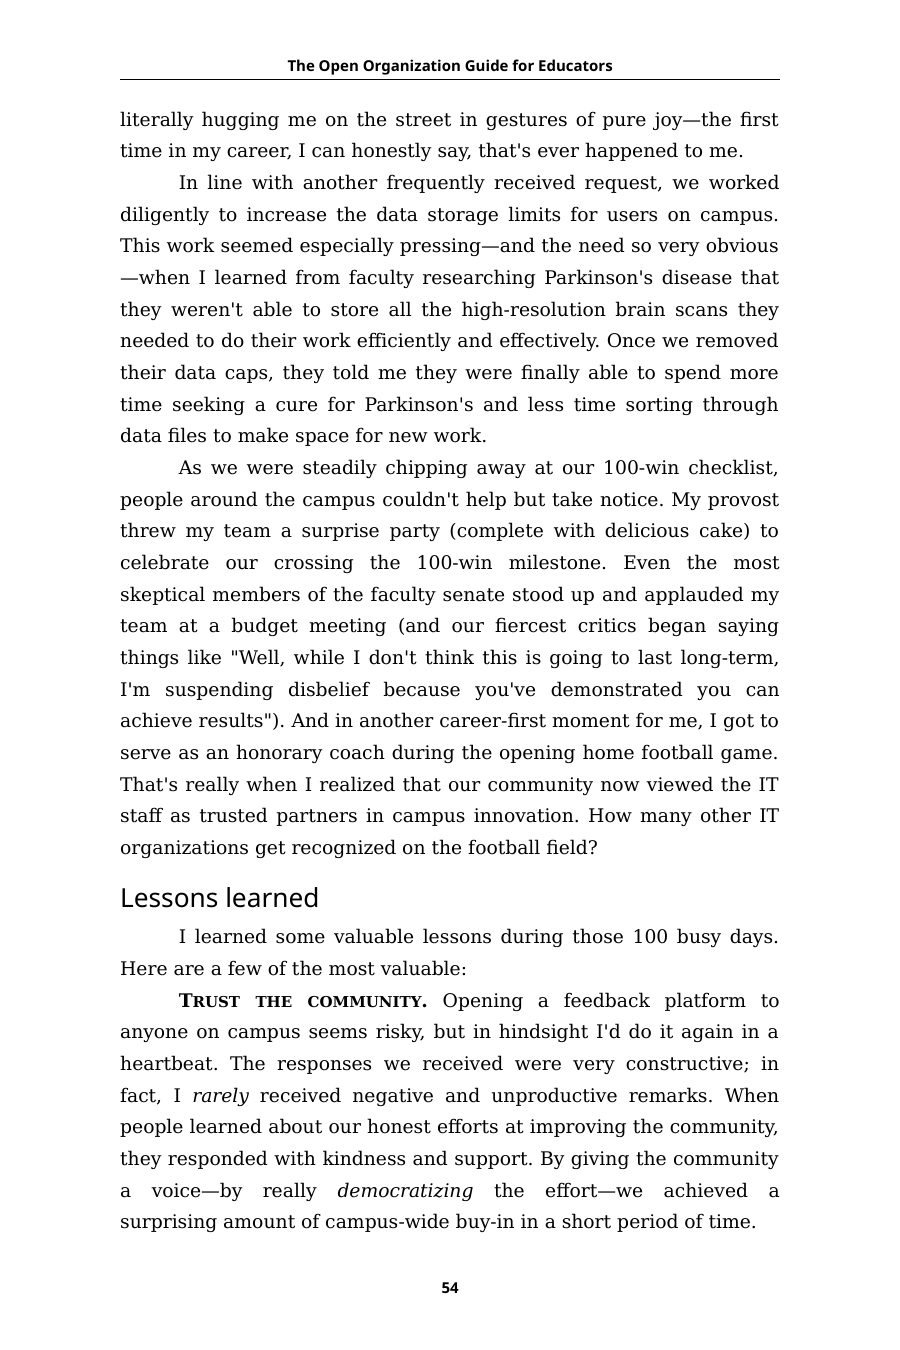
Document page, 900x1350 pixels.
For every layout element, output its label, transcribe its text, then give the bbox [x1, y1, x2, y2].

subtitle Lessons learned [120, 883, 780, 914]
text literally hugging me on the street in gestures of pure joy—the first time in my career, I can honestly say, that's ever happened to me. [120, 109, 780, 162]
text In line with another frequently received request, we worked diligently to increase the data storage limits for users on campus. This work seemed especially pressing—and the need so very obvious—when I learned from faculty researching Parkinson's disease that they weren't able to store all the high-resolution brain scans they needed to do their work efficiently and effectively. Once we removed their data caps, they told me they were finally able to spend more time seeking a cure for Parkinson's and less time sorting through data files to make space for new work. [120, 172, 780, 447]
text As we were steadily chipping away at our 100-win checklist, people around the campus couldn't help but take notice. My provost threw my team a surprise party (complete with delicious cake) to celebrate our crossing the 100-win milestone. Even the most skeptical members of the faculty senate stood up and applauded my team at a budget meeting (and our fiercest critics began saying things like "Well, while I don't think this is going to last long-term, I'm suspending disbelief because you've demonstrated you can achieve results"). And in another career-first moment for me, I got to serve as an honorary coach during the opening home football game. That's really when I realized that our community now viewed the IT staff as trusted partners in campus innovation. How many other IT organizations get recognized on the football field? [120, 457, 780, 859]
text I learned some valuable lessons during those 100 busy days. Here are a few of the most valuable: [120, 926, 780, 980]
text Trust the community. Opening a feedback platform to anyone on campus seems risky, but in hindsight I'd do it again in a heartbeat. The responses we received were very constructive; in fact, I rarely received negative and unproductive remarks. When people learned about our honest efforts at improving the community, they responded with kindness and support. By giving the community a voice—by really democratizing the effort—we achieved a surprising amount of campus-wide buy-in in a short period of time. [120, 989, 780, 1233]
